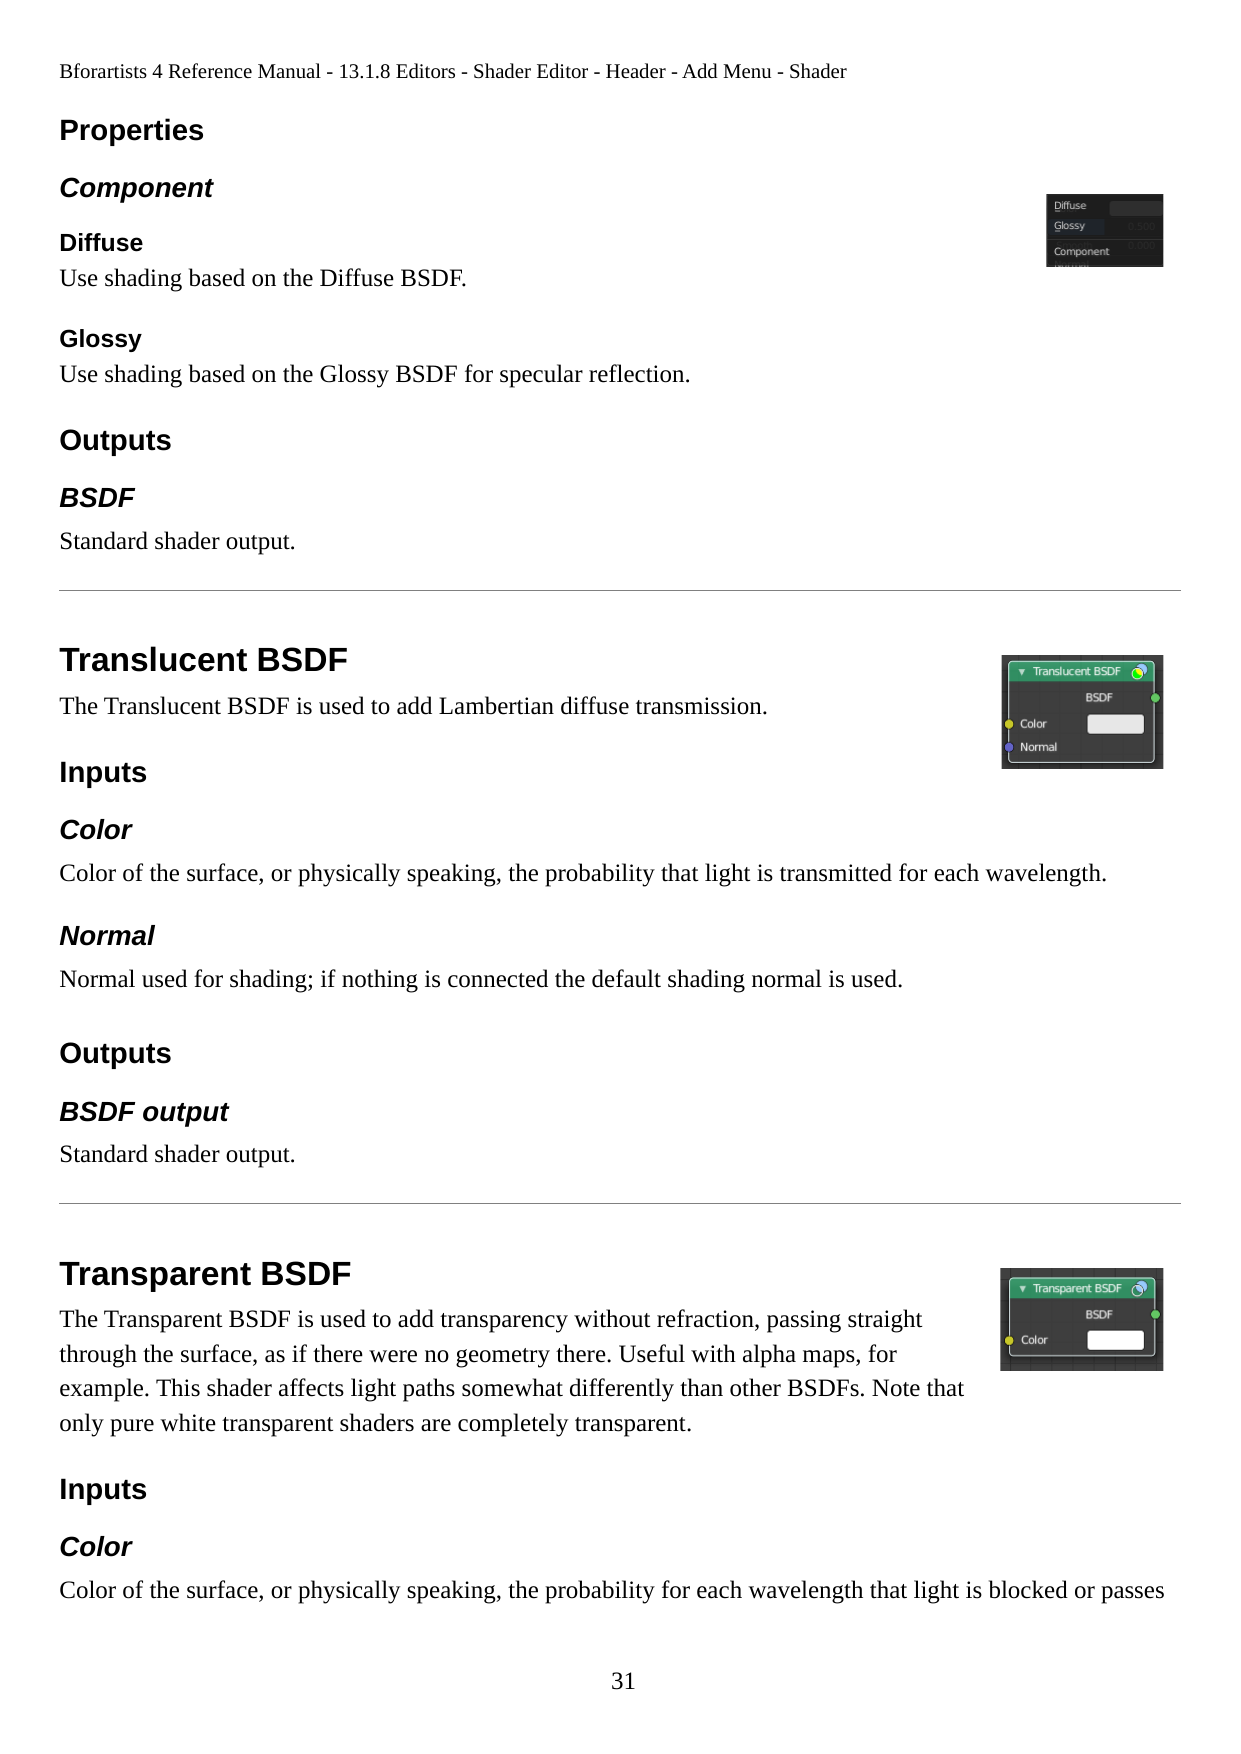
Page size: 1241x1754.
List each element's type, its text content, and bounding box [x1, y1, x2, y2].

subtitle Normal [59, 920, 1181, 952]
text Color of the surface, or physically speaking, the probability that light is transmitted for each wavelength. [59, 858, 1181, 887]
subtitle Component [59, 171, 1181, 203]
subtitle Transparent BSDF [59, 1253, 1181, 1292]
subtitle Outputs [59, 1036, 1181, 1070]
text Standard shader output. [59, 526, 1181, 555]
text The Transparent BSDF is used to add transparency without refraction, passing straight through the surface, as if there were no geometry there. Useful with alpha maps, for example. This shader affects light paths somewhat differently than other BSDFs. Note that only pure white transparent shaders are completely transparent. [59, 1304, 1181, 1437]
subtitle Color [59, 814, 1181, 846]
picture [1000, 1268, 1164, 1371]
text Color of the surface, or physically speaking, the probability for each wavelength that light is blocked or passes [59, 1575, 1181, 1603]
subtitle Inputs [59, 1472, 1181, 1505]
subtitle BSDF [59, 482, 1181, 514]
subtitle BSDF output [59, 1095, 1181, 1127]
picture [1001, 655, 1164, 769]
subtitle [1164, 228, 1181, 257]
text Use shading based on the Diffuse BSDF. [59, 263, 1181, 292]
text Normal used for shading; if nothing is connected the default shading normal is used. [59, 964, 1181, 993]
subtitle Translucent BSDF [59, 640, 1181, 679]
subtitle Properties [59, 113, 1181, 146]
picture [1046, 194, 1164, 267]
subtitle Inputs [59, 755, 1181, 789]
text Use shading based on the Glossy BSDF for specular reflection. [59, 359, 1181, 388]
subtitle Diffuse [59, 228, 1046, 257]
text Standard shader output. [59, 1139, 1181, 1168]
subtitle Outputs [59, 423, 1181, 457]
text The Translucent BSDF is used to add Lambertian diffuse transmission. [59, 691, 1001, 720]
subtitle Glossy [59, 324, 1181, 353]
subtitle Color [59, 1530, 1181, 1562]
